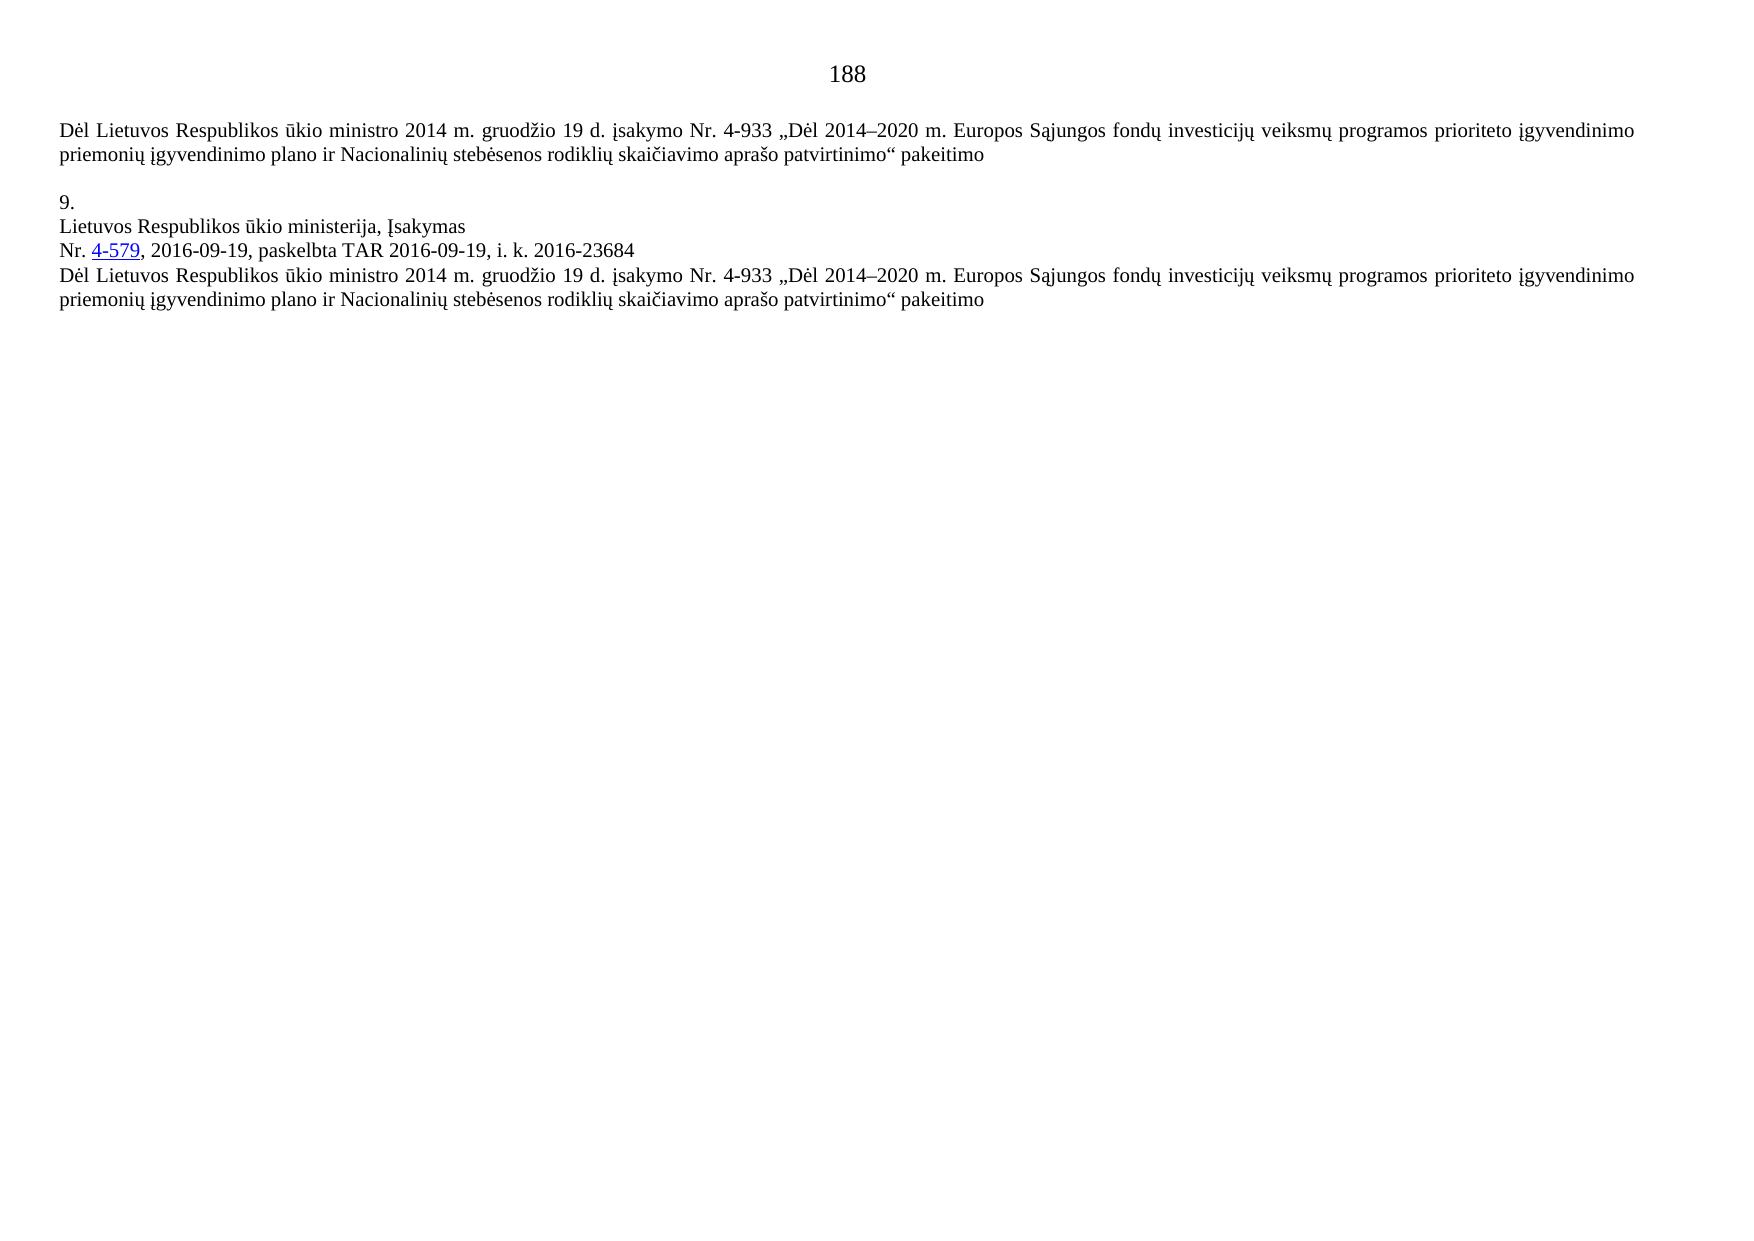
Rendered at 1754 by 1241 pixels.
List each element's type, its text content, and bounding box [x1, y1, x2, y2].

text 9. [59, 190, 1636, 214]
text Dėl Lietuvos Respublikos ūkio ministro 2014 m. gruodžio 19 d. įsakymo Nr. 4-933 „Dėl 2014–2020 m. Europos Sąjungos fondų investicijų veiksmų programos prioriteto įgyvendinimo priemonių įgyvendinimo plano ir Nacionalinių stebėsenos rodiklių skaičiavimo aprašo patvirtinimo“ pakeitimo [59, 118, 1636, 166]
text Nr. 4-579, 2016-09-19, paskelbta TAR 2016-09-19, i. k. 2016-23684 [59, 238, 1636, 262]
text Dėl Lietuvos Respublikos ūkio ministro 2014 m. gruodžio 19 d. įsakymo Nr. 4-933 „Dėl 2014–2020 m. Europos Sąjungos fondų investicijų veiksmų programos prioriteto įgyvendinimo priemonių įgyvendinimo plano ir Nacionalinių stebėsenos rodiklių skaičiavimo aprašo patvirtinimo“ pakeitimo [59, 262, 1636, 311]
text Lietuvos Respublikos ūkio ministerija, Įsakymas [59, 214, 1636, 238]
